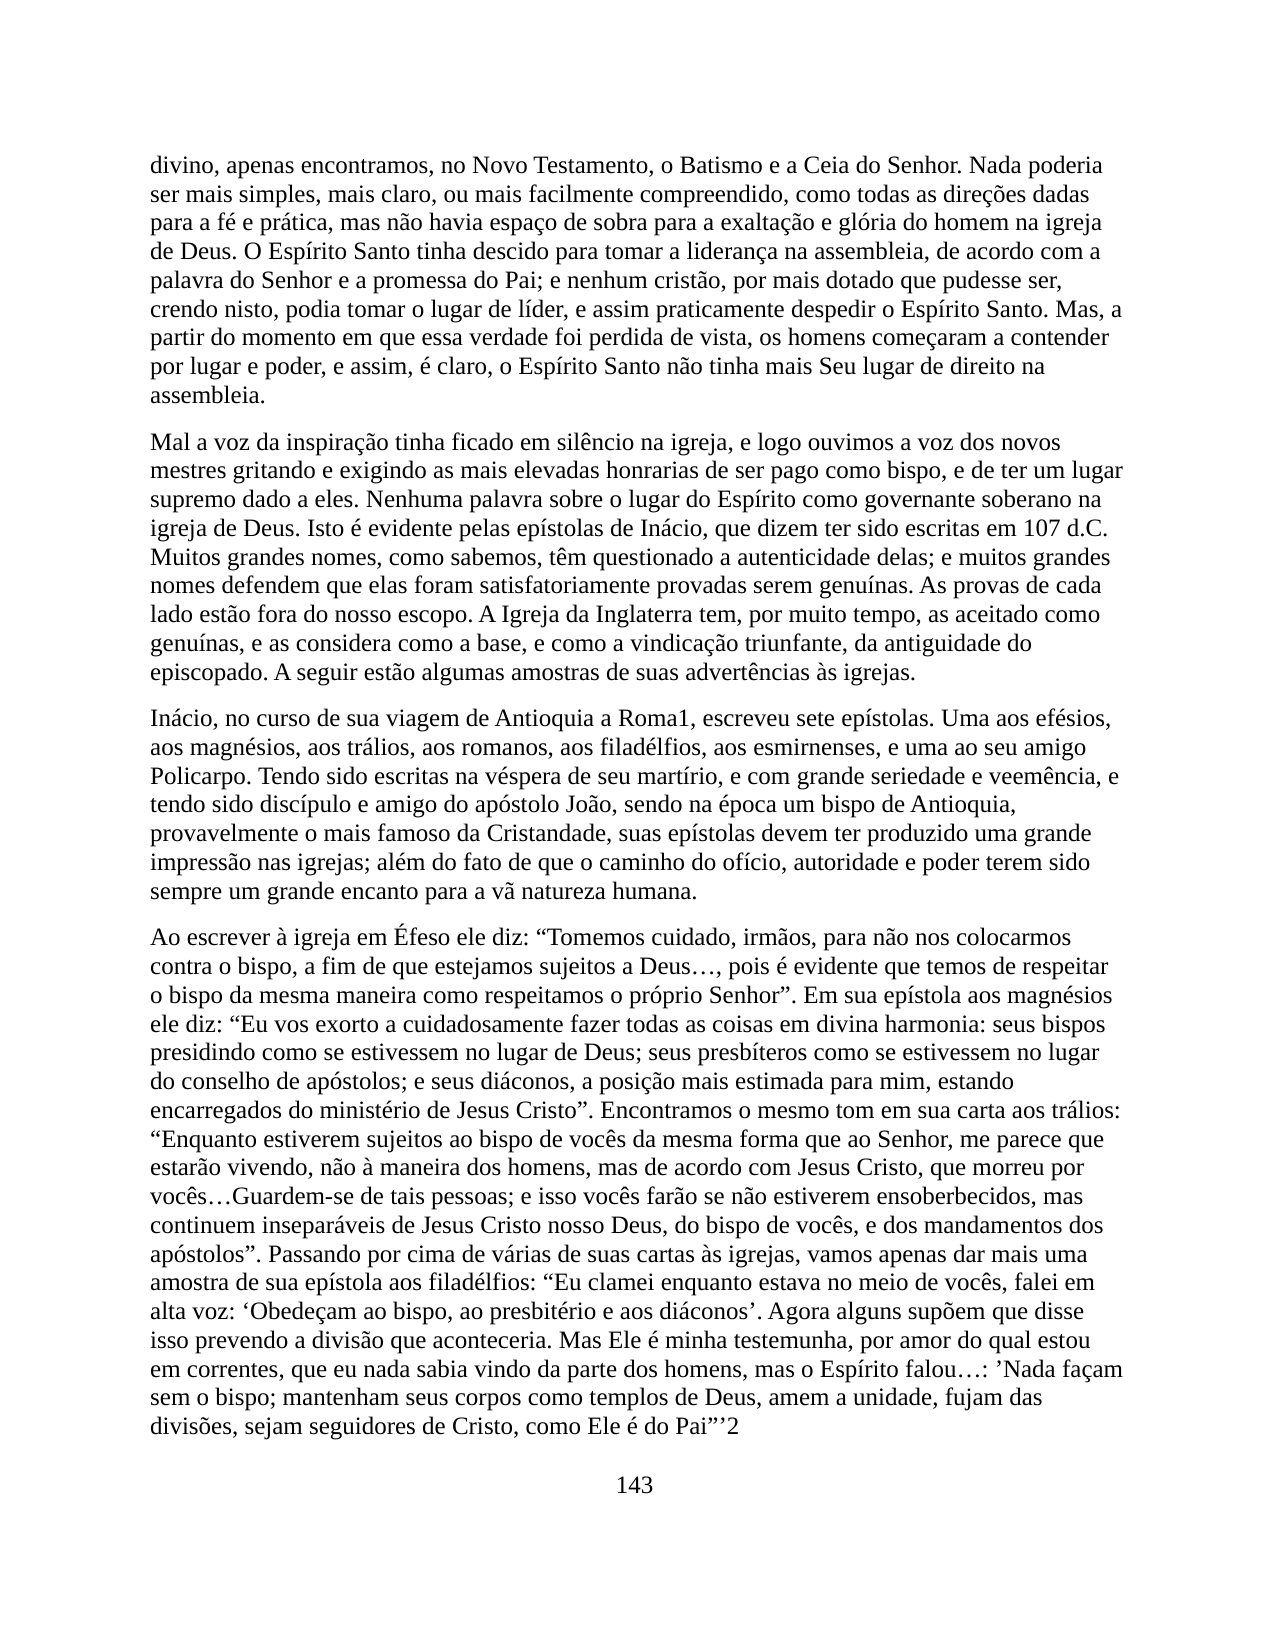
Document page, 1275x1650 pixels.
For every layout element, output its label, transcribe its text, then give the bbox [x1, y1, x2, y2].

text Mal a voz da inspiração tinha ficado em silêncio na igreja, e logo ouvimos a voz dos novos mestres gritando e exigindo as mais elevadas honrarias de ser pago como bispo, e de ter um lugar supremo dado a eles. Nenhuma palavra sobre o lugar do Espírito como governante soberano na igreja de Deus. Isto é evidente pelas epístolas de Inácio, que dizem ter sido escritas em 107 d.C. Muitos grandes nomes, como sabemos, têm questionado a autenticidade delas; e muitos grandes nomes defendem que elas foram satisfatoriamente provadas serem genuínas. As provas de cada lado estão fora do nosso escopo. A Igreja da Inglaterra tem, por muito tempo, as aceitado como genuínas, e as considera como a base, e como a vindicação triunfante, da antiguidade do episcopado. A seguir estão algumas amostras de suas advertências às igrejas. [150, 427, 1125, 685]
text Ao escrever à igreja em Éfeso ele diz: “Tomemos cuidado, irmãos, para não nos colocarmos contra o bispo, a fim de que estejamos sujeitos a Deus…, pois é evidente que temos de respeitar o bispo da mesma maneira como respeitamos o próprio Senhor”. Em sua epístola aos magnésios ele diz: “Eu vos exorto a cuidadosamente fazer todas as coisas em divina harmonia: seus bispos presidindo como se estivessem no lugar de Deus; seus presbíteros como se estivessem no lugar do conselho de apóstolos; e seus diáconos, a posição mais estimada para mim, estando encarregados do ministério de Jesus Cristo”. Encontramos o mesmo tom em sua carta aos trálios: “Enquanto estiverem sujeitos ao bispo de vocês da mesma forma que ao Senhor, me parece que estarão vivendo, não à maneira dos homens, mas de acordo com Jesus Cristo, que morreu por vocês…Guardem-se de tais pessoas; e isso vocês farão se não estiverem ensoberbecidos, mas continuem inseparáveis de Jesus Cristo nosso Deus, do bispo de vocês, e dos mandamentos dos apóstolos”. Passando por cima de várias de suas cartas às igrejas, vamos apenas dar mais uma amostra de sua epístola aos filadélfios: “Eu clamei enquanto estava no meio de vocês, falei em alta voz: ‘Obedeçam ao bispo, ao presbitério e aos diáconos’. Agora alguns supõem que disse isso prevendo a divisão que aconteceria. Mas Ele é minha testemunha, por amor do qual estou em correntes, que eu nada sabia vindo da parte dos homens, mas o Espírito falou…: ’Nada façam sem o bispo; mantenham seus corpos como templos de Deus, amem a unidade, fujam das divisões, sejam seguidores de Cristo, como Ele é do Pai”’2 [150, 922, 1125, 1440]
text Inácio, no curso de sua viagem de Antioquia a Roma1, escreveu sete epístolas. Uma aos efésios, aos magnésios, aos trálios, aos romanos, aos filadélfios, aos esmirnenses, e uma ao seu amigo Policarpo. Tendo sido escritas na véspera de seu martírio, e com grande seriedade e veemência, e tendo sido discípulo e amigo do apóstolo João, sendo na época um bispo de Antioquia, provavelmente o mais famoso da Cristandade, suas epístolas devem ter produzido uma grande impressão nas igrejas; além do fato de que o caminho do ofício, autoridade e poder terem sido sempre um grande encanto para a vã natureza humana. [150, 703, 1125, 904]
text divino, apenas encontramos, no Novo Testamento, o Batismo e a Ceia do Senhor. Nada poderia ser mais simples, mais claro, ou mais facilmente compreendido, como todas as direções dadas para a fé e prática, mas não havia espaço de sobra para a exaltação e glória do homem na igreja de Deus. O Espírito Santo tinha descido para tomar a liderança na assembleia, de acordo com a palavra do Senhor e a promessa do Pai; e nenhum cristão, por mais dotado que pudesse ser, crendo nisto, podia tomar o lugar de líder, e assim praticamente despedir o Espírito Santo. Mas, a partir do momento em que essa verdade foi perdida de vista, os homens começaram a contender por lugar e poder, e assim, é claro, o Espírito Santo não tinha mais Seu lugar de direito na assembleia. [150, 150, 1125, 409]
